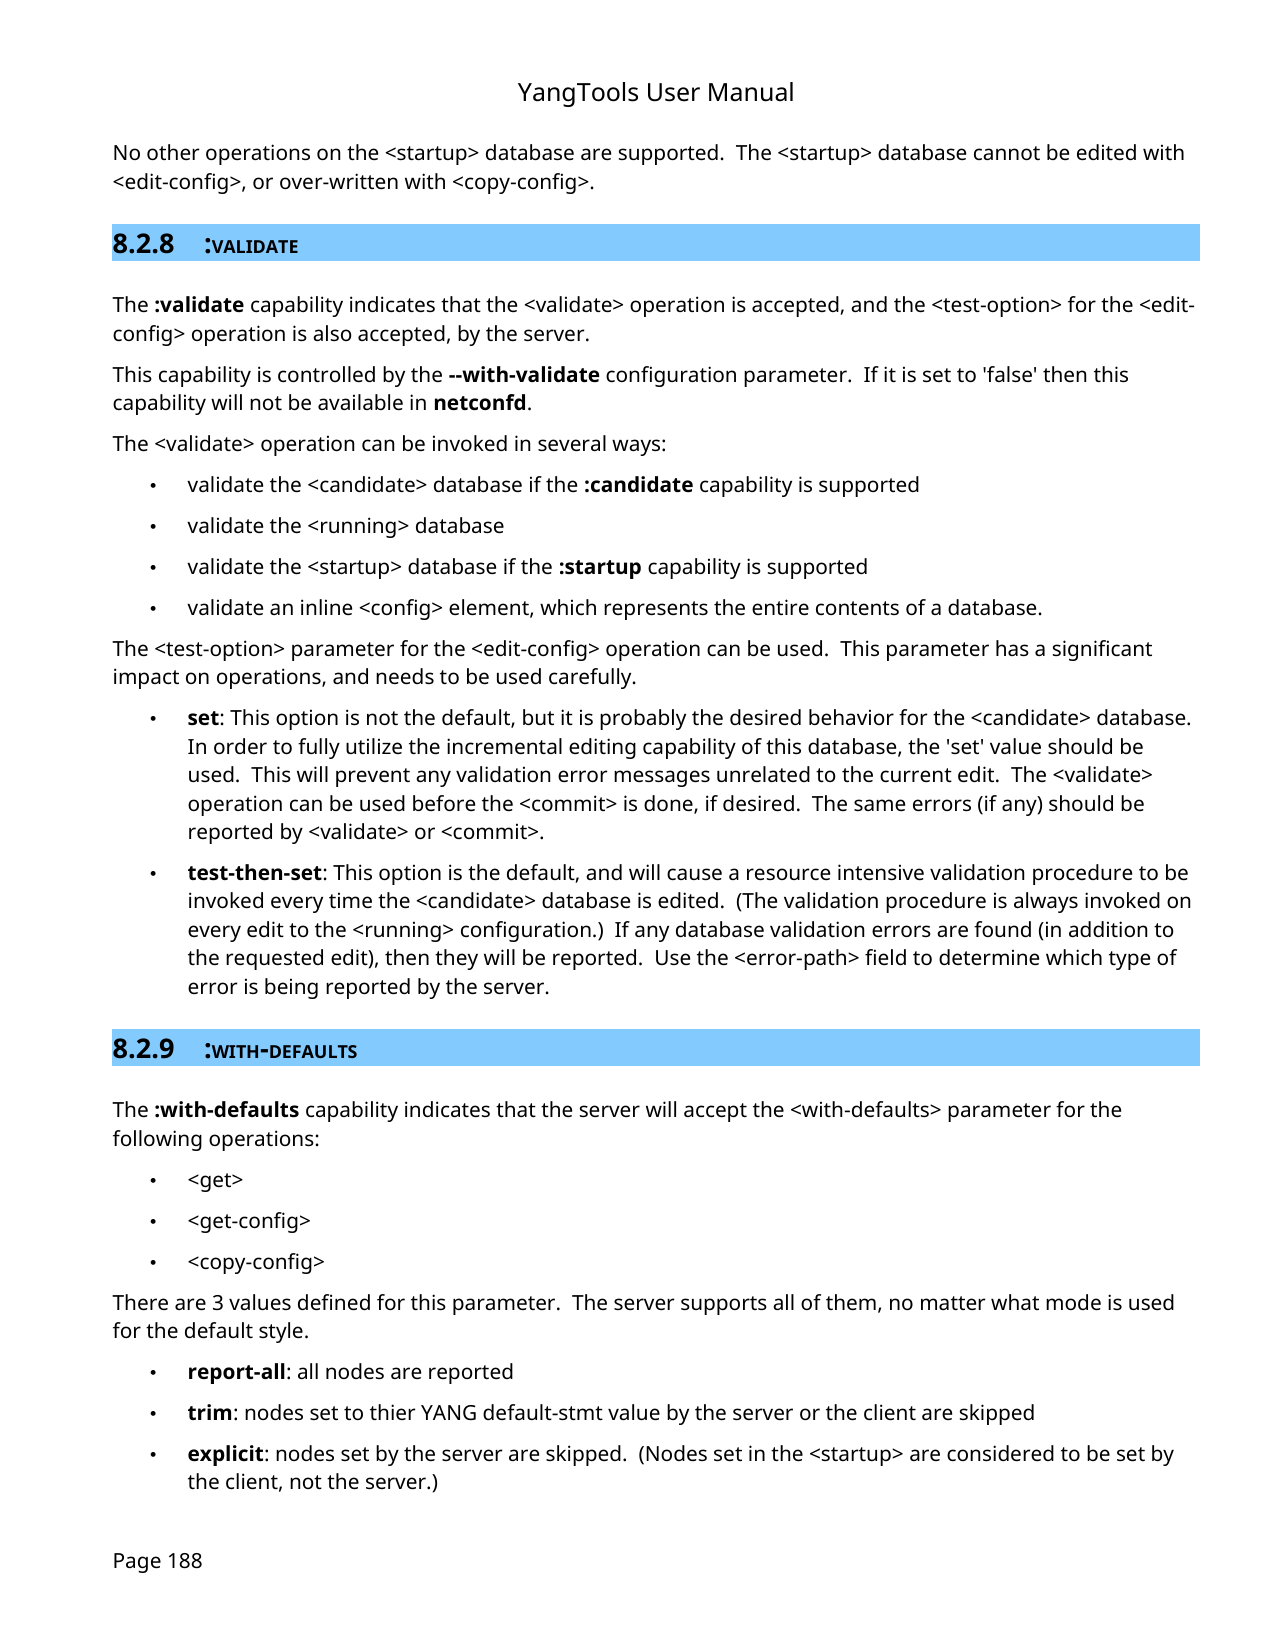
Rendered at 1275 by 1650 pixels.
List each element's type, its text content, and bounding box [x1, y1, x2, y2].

list set: This option is not the default, but it is probably the desired behavior for the <candidate> database. In order to fully utilize the incremental editing capability of this database, the 'set' value should be used. This will prevent any validation error messages unrelated to the current edit. The <validate> operation can be used before the <commit> is done, if desired. The same errors (if any) should be reported by <validate> or <commit>. [150, 703, 1200, 846]
text This capability is controlled by the --with-validate configuration parameter. If it is set to 'false' then this capability will not be available in netconfd. [112, 360, 1200, 417]
text The <test-option> parameter for the <edit-config> operation can be used. This parameter has a significant impact on operations, and needs to be used carefully. [112, 634, 1200, 691]
list report-all: all nodes are reported [150, 1357, 1200, 1386]
list <get-config> [150, 1206, 1200, 1234]
list validate the <candidate> database if the :candidate capability is supported [150, 470, 1200, 499]
list <copy-config> [150, 1247, 1200, 1275]
list validate the <running> database [150, 511, 1200, 540]
text There are 3 values defined for this parameter. The server supports all of them, no matter what mode is used for the default style. [112, 1288, 1200, 1344]
text The <validate> operation can be invoked in several ways: [112, 429, 1200, 458]
subtitle :validate [112, 224, 1200, 261]
subtitle :with-defaults [112, 1029, 1200, 1066]
list validate an inline <config> element, which represents the entire contents of a database. [150, 593, 1200, 622]
list test-then-set: This option is the default, and will cause a resource intensive validation procedure to be invoked every time the <candidate> database is edited. (The validation procedure is always invoked on every edit to the <running> configuration.) If any database validation errors are found (in addition to the requested edit), then they will be reported. Use the <error-path> field to determine which type of error is being reported by the server. [150, 858, 1200, 1000]
list validate the <startup> database if the :startup capability is supported [150, 552, 1200, 581]
list trim: nodes set to thier YANG default-stmt value by the server or the client are skipped [150, 1398, 1200, 1426]
text The :validate capability indicates that the <validate> operation is accepted, and the <test-option> for the <edit-config> operation is also accepted, by the server. [112, 291, 1200, 347]
list explicit: nodes set by the server are skipped. (Nodes set in the <startup> are considered to be set by the client, not the server.) [150, 1439, 1200, 1496]
list <get> [150, 1165, 1200, 1193]
text No other operations on the <startup> database are supported. The <startup> database cannot be edited with <edit-config>, or over-written with <copy-config>. [112, 138, 1200, 195]
text The :with-defaults capability indicates that the server will accept the <with-defaults> parameter for the following operations: [112, 1096, 1200, 1152]
